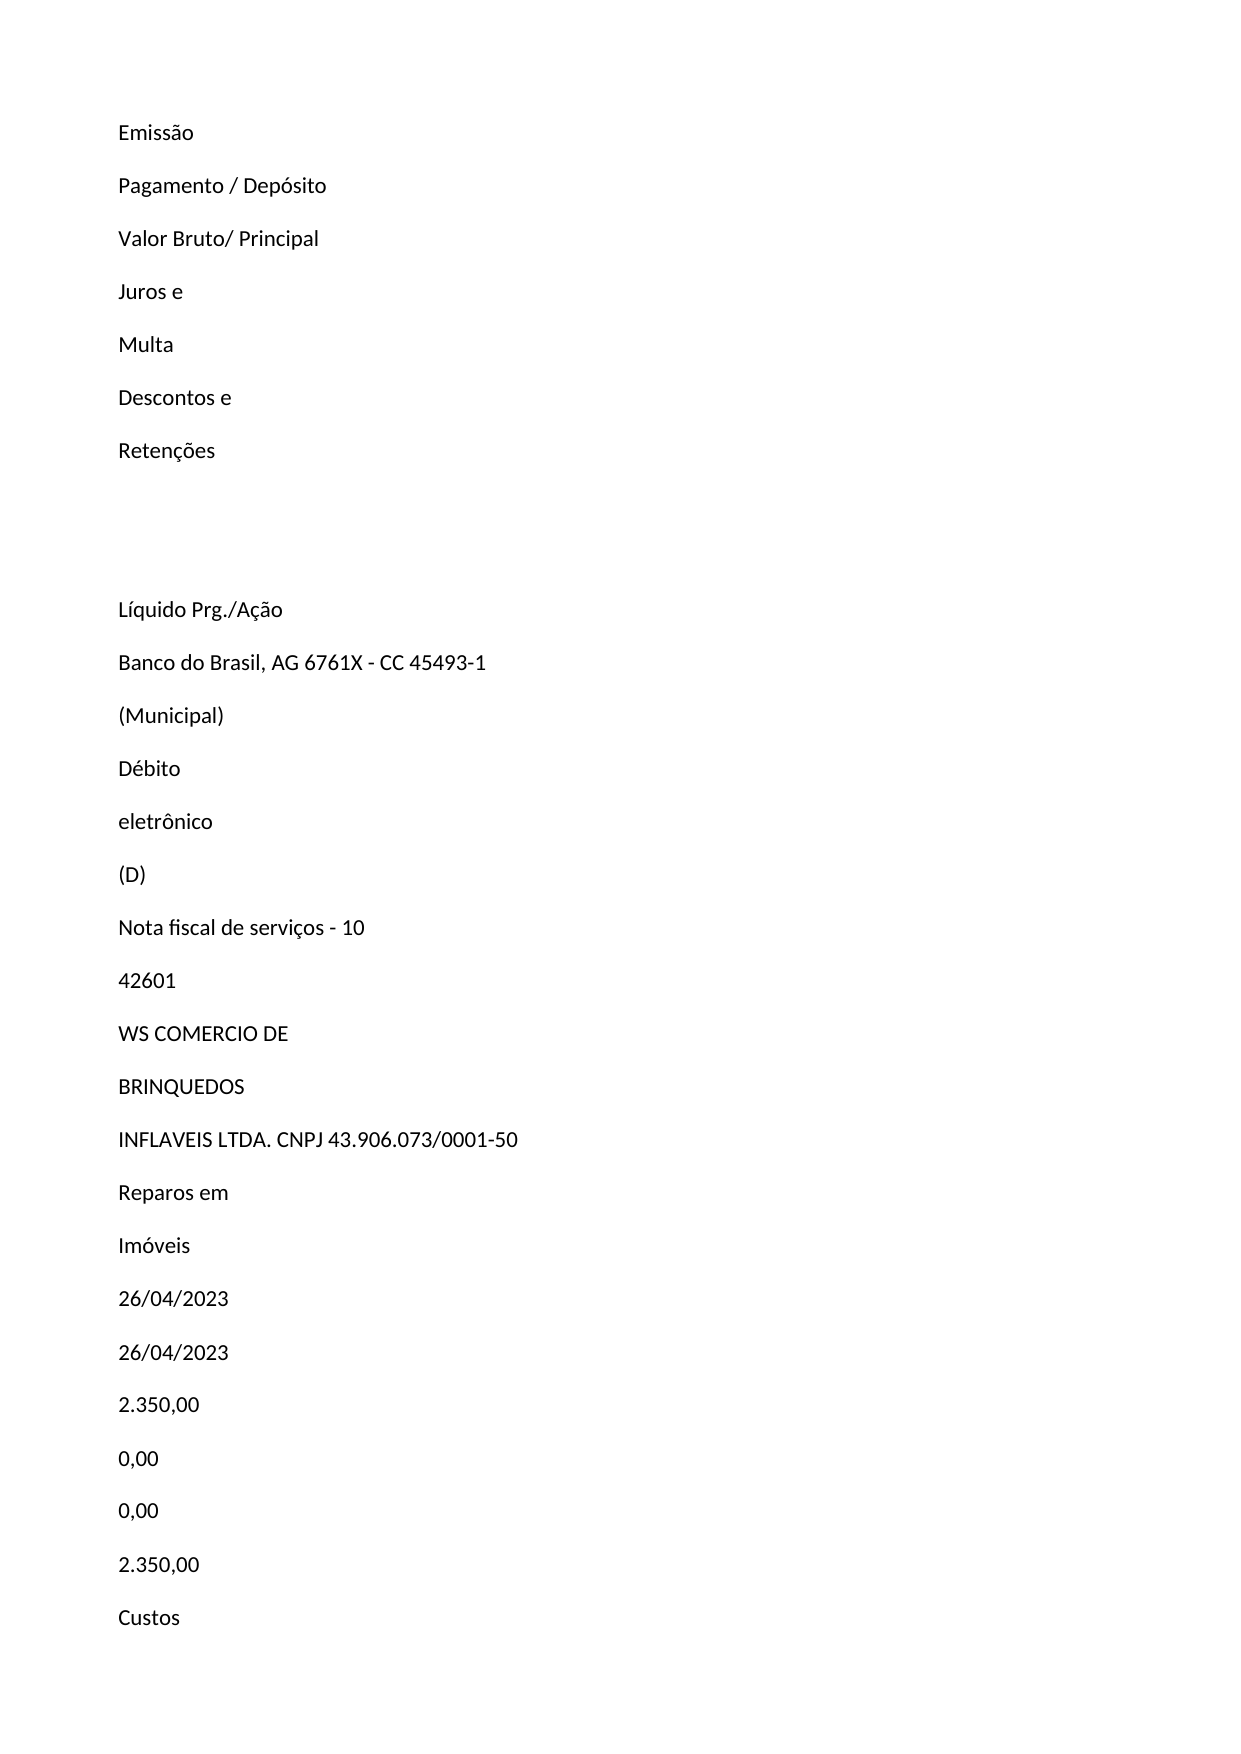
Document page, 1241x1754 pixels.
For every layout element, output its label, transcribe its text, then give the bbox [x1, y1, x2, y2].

text 26/04/2023 [118, 1338, 1122, 1366]
text Emissão [118, 118, 1122, 146]
text 42601 [118, 966, 1122, 994]
text 0,00 [118, 1444, 1122, 1472]
text Reparos em [118, 1178, 1122, 1207]
text INFLAVEIS LTDA. CNPJ 43.906.073/0001-50 [118, 1126, 1122, 1153]
text BRINQUEDOS [118, 1072, 1122, 1101]
text Retenções [118, 436, 1122, 464]
text 0,00 [118, 1497, 1122, 1525]
text Nota fiscal de serviços - 10 [118, 913, 1122, 941]
text (Municipal) [118, 701, 1122, 729]
text Multa [118, 330, 1122, 358]
text Custos [118, 1603, 1122, 1631]
text eletrônico [118, 807, 1122, 835]
text 2.350,00 [118, 1391, 1122, 1419]
text Banco do Brasil, AG 6761X - CC 45493-1 [118, 648, 1122, 676]
text Valor Bruto/ Principal [118, 224, 1122, 252]
text Líquido Prg./Ação [118, 595, 1122, 623]
text Imóveis [118, 1232, 1122, 1259]
text Débito [118, 754, 1122, 782]
text Juros e [118, 277, 1122, 305]
text 26/04/2023 [118, 1284, 1122, 1313]
text Pagamento / Depósito [118, 171, 1122, 199]
text WS COMERCIO DE [118, 1019, 1122, 1047]
text (D) [118, 860, 1122, 888]
text 2.350,00 [118, 1550, 1122, 1578]
text Descontos e [118, 383, 1122, 411]
